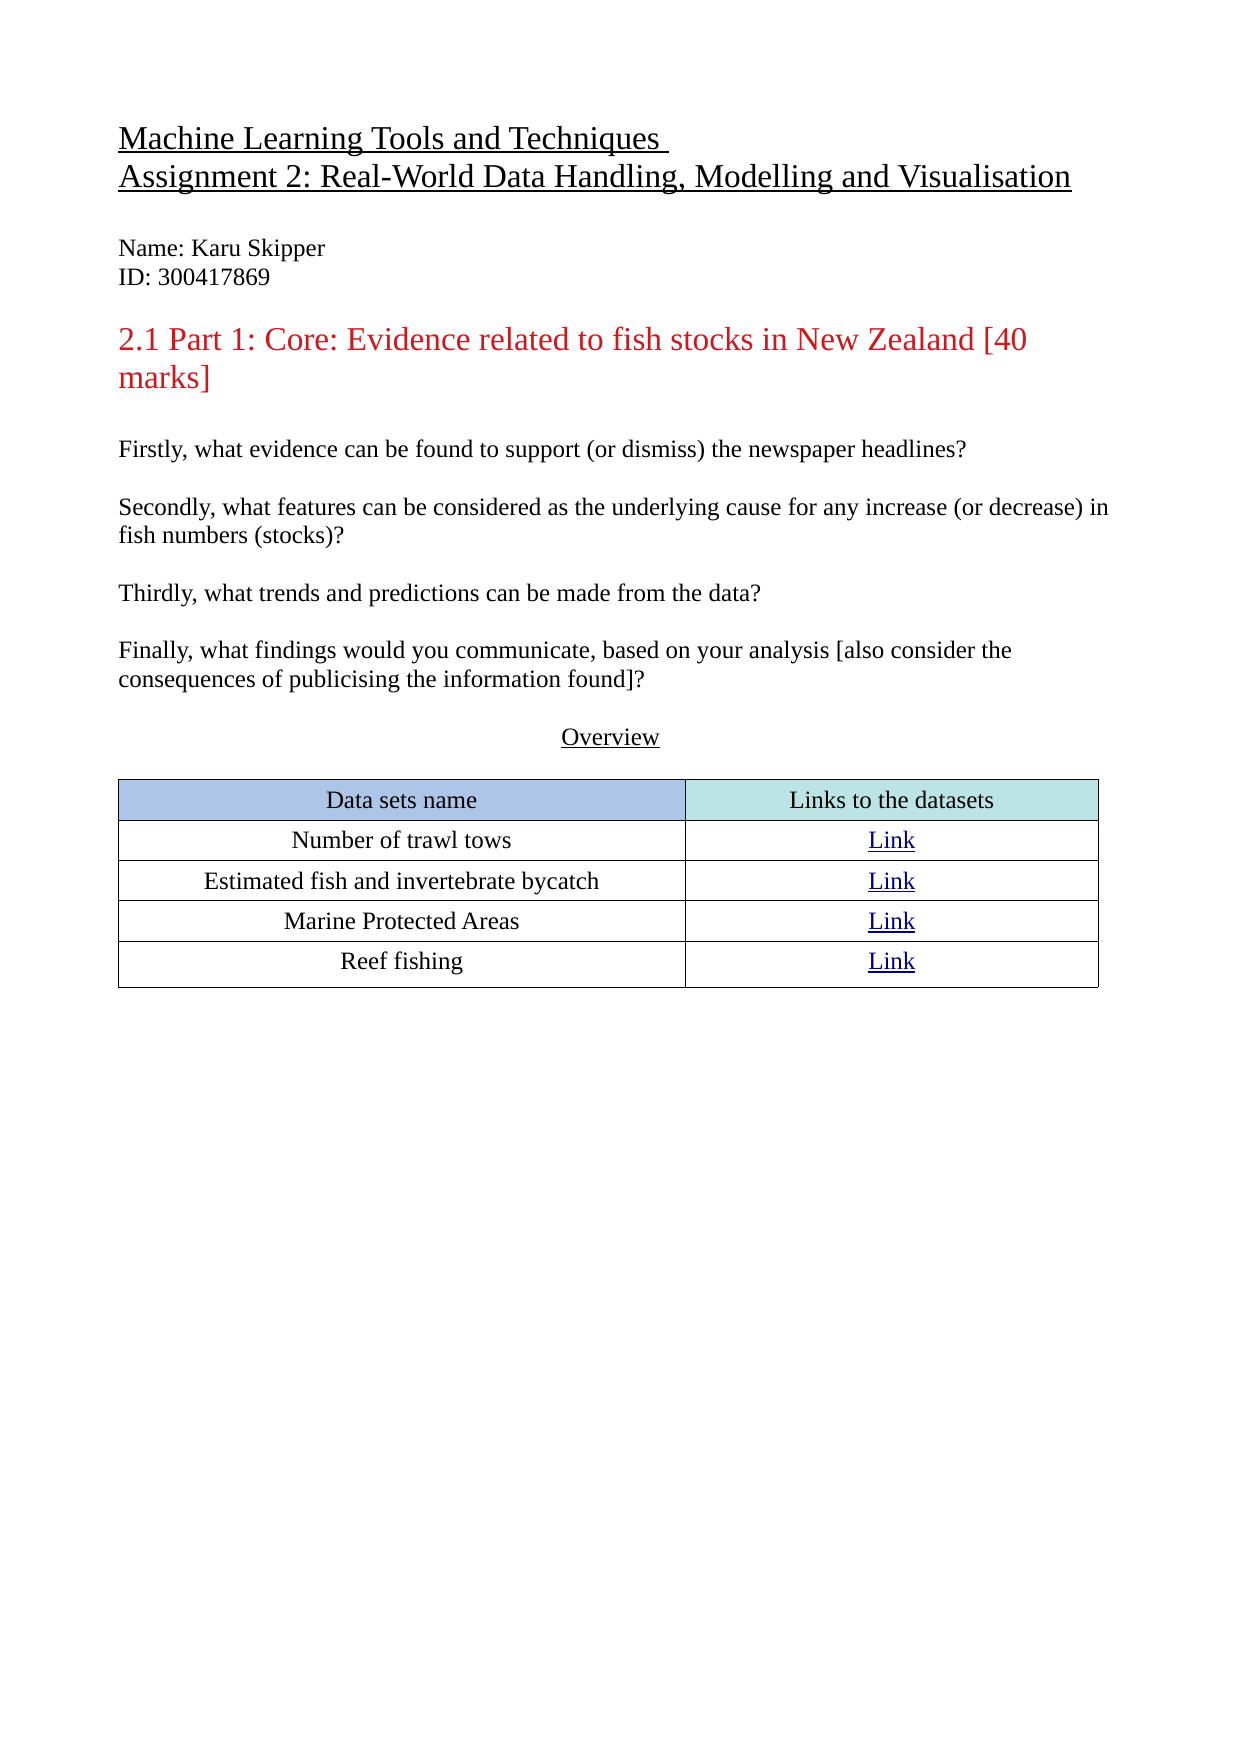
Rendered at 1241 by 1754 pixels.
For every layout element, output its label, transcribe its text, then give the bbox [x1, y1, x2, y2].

text Finally, what findings would you communicate, based on your analysis [also consider the consequences of publicising the information found]? [118, 636, 1122, 693]
table_header Links to the datasets [686, 780, 1098, 820]
table_cell Number of trawl tows [119, 821, 685, 860]
table_header Data sets name [119, 780, 685, 820]
text Overview [118, 722, 1122, 751]
table_cell Link [686, 942, 1098, 987]
text Name: Karu Skipper [118, 233, 1122, 262]
table_cell Link [686, 821, 1098, 860]
table_cell Marine Protected Areas [119, 901, 685, 941]
text Thirdly, what trends and predictions can be made from the data? [118, 578, 1122, 607]
text Machine Learning Tools and Techniques [118, 118, 1122, 156]
text 2.1 Part 1: Core: Evidence related to fish stocks in New Zealand [40 marks] [118, 319, 1122, 396]
table_cell Estimated fish and invertebrate bycatch [119, 861, 685, 900]
text Secondly, what features can be considered as the underlying cause for any increase (or decrease) in fish numbers (stocks)? [118, 492, 1122, 549]
text Assignment 2: Real-World Data Handling, Modelling and Visualisation [118, 156, 1122, 195]
table_cell Reef fishing [119, 942, 685, 987]
table_cell Link [686, 861, 1098, 900]
text Firstly, what evidence can be found to support (or dismiss) the newspaper headlines? [118, 434, 1122, 463]
table_cell Link [686, 901, 1098, 941]
text ID: 300417869 [118, 262, 1122, 291]
